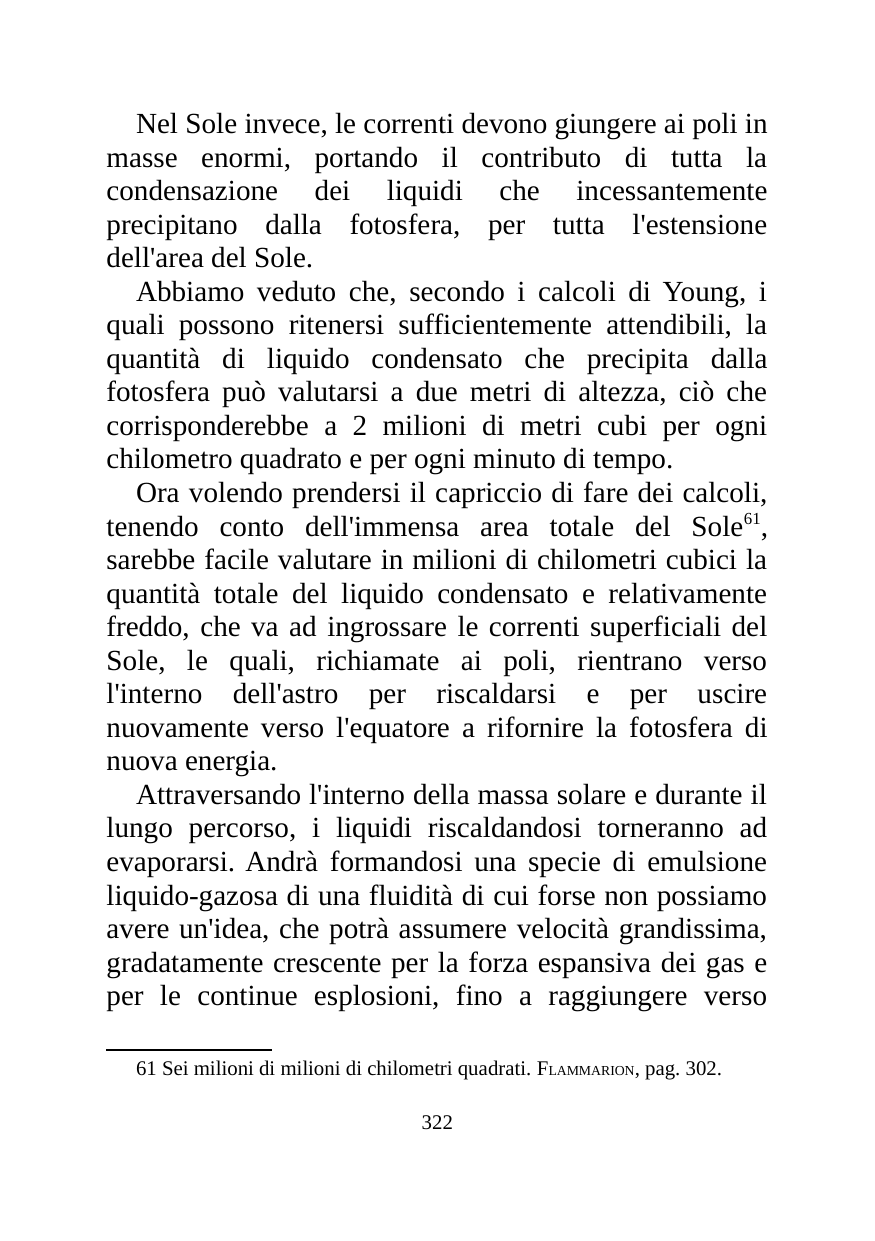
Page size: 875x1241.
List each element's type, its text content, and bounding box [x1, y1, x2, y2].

text Sei milioni di milioni di chilometri quadrati. Flammarion, pag. 302. [106, 1056, 768, 1080]
text Attraversando l'interno della massa solare e durante il lungo percorso, i liquidi riscaldandosi torneranno ad evaporarsi. Andrà formandosi una specie di emulsione liquido-gazosa di una fluidità di cui forse non possiamo avere un'idea, che potrà assumere velocità grandissima, gradatamente crescente per la forza espansiva dei gas e per le continue esplosioni, fino a raggiungere verso [106, 777, 768, 1012]
text Nel Sole invece, le correnti devono giungere ai poli in masse enormi, portando il contributo di tutta la condensazione dei liquidi che incessantemente precipitano dalla fotosfera, per tutta l'estensione dell'area del Sole. [106, 106, 768, 274]
text Ora volendo prendersi il capriccio di fare dei calcoli, tenendo conto dell'immensa area totale del Sole, sarebbe facile valutare in milioni di chilometri cubici la quantità totale del liquido condensato e relativamente freddo, che va ad ingrossare le correnti superficiali del Sole, le quali, richiamate ai poli, rientrano verso l'interno dell'astro per riscaldarsi e per uscire nuovamente verso l'equatore a rifornire la fotosfera di nuova energia. [106, 475, 768, 777]
text Abbiamo veduto che, secondo i calcoli di Young, i quali possono ritenersi sufficientemente attendibili, la quantità di liquido condensato che precipita dalla fotosfera può valutarsi a due metri di altezza, ciò che corrisponderebbe a 2 milioni di metri cubi per ogni chilometro quadrato e per ogni minuto di tempo. [106, 274, 768, 475]
